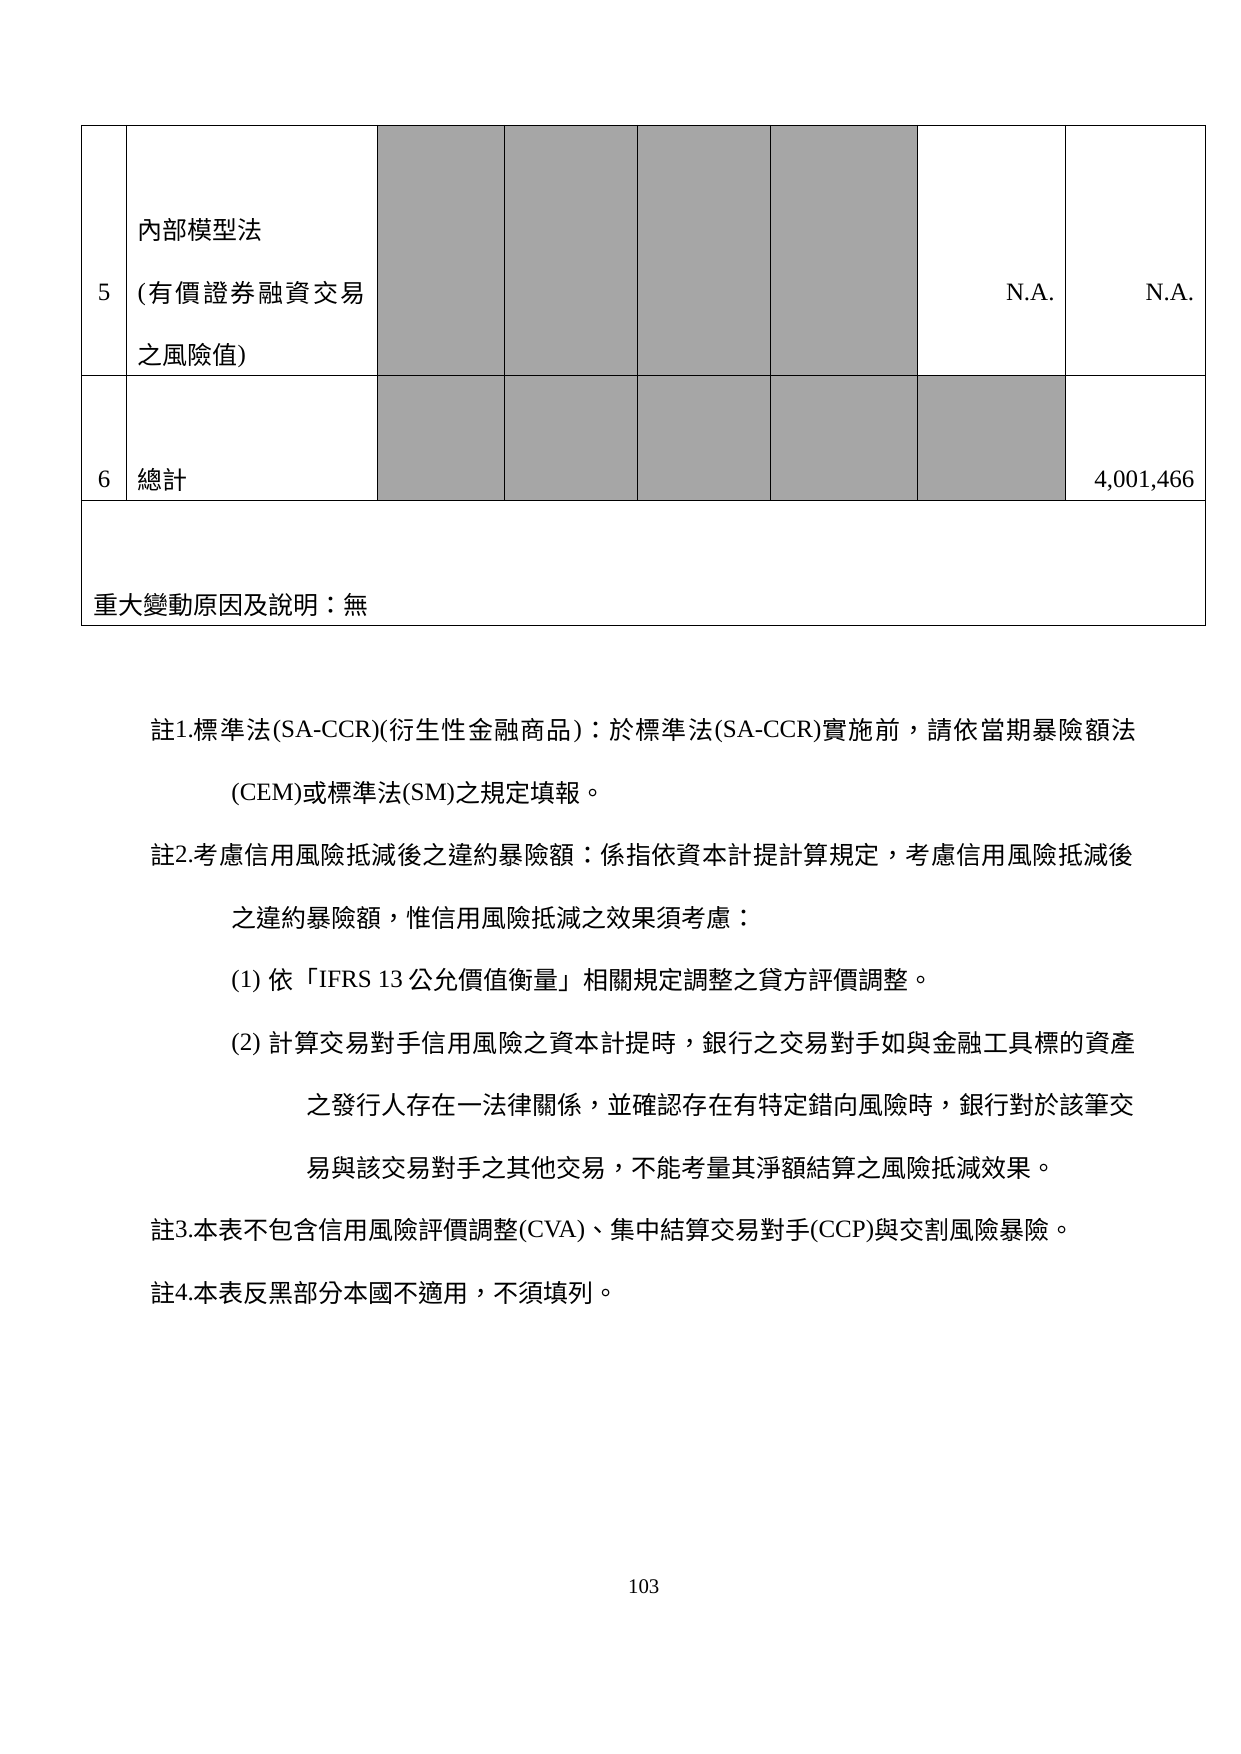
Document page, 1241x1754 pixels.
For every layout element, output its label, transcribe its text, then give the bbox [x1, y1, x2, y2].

table_cell [505, 126, 637, 375]
table_cell 4,001,466 [1066, 376, 1205, 500]
table_cell [638, 126, 770, 375]
table_cell [378, 126, 504, 375]
list 本表不包含信用風險評價調整(CVA)、集中結算交易對手(CCP)與交割風險暴險。 [150, 1187, 1137, 1250]
table_cell 重大變動原因及說明：無 [82, 501, 1205, 625]
table_cell 內部模型法 (有價證券融資交易之風險值) [127, 126, 377, 375]
list 本表反黑部分本國不適用，不須填列。 [150, 1250, 1137, 1312]
table_cell [378, 376, 504, 500]
list 依「IFRS 13公允價值衡量」相關規定調整之貸方評價調整。 [231, 937, 1137, 1000]
table_cell [771, 126, 917, 375]
table_cell [918, 376, 1065, 500]
list 標準法(SA-CCR)(衍生性金融商品)：於標準法(SA-CCR)實施前，請依當期暴險額法(CEM)或標準法(SM)之規定填報。 [150, 687, 1137, 812]
list 計算交易對手信用風險之資本計提時，銀行之交易對手如與金融工具標的資產之發行人存在一法律關係，並確認存在有特定錯向風險時，銀行對於該筆交易與該交易對手之其他交易，不能考量其淨額結算之風險抵減效果。 [231, 1000, 1137, 1187]
table_cell [638, 376, 770, 500]
table_cell [505, 376, 637, 500]
table_cell N.A. [918, 126, 1065, 375]
table_cell [771, 376, 917, 500]
table_cell 6 [82, 376, 126, 500]
table_cell 5 [82, 126, 126, 375]
list 考慮信用風險抵減後之違約暴險額：係指依資本計提計算規定，考慮信用風險抵減後之違約暴險額，惟信用風險抵減之效果須考慮： [150, 812, 1137, 937]
table_cell 總計 [127, 376, 377, 500]
table_cell N.A. [1066, 126, 1205, 375]
